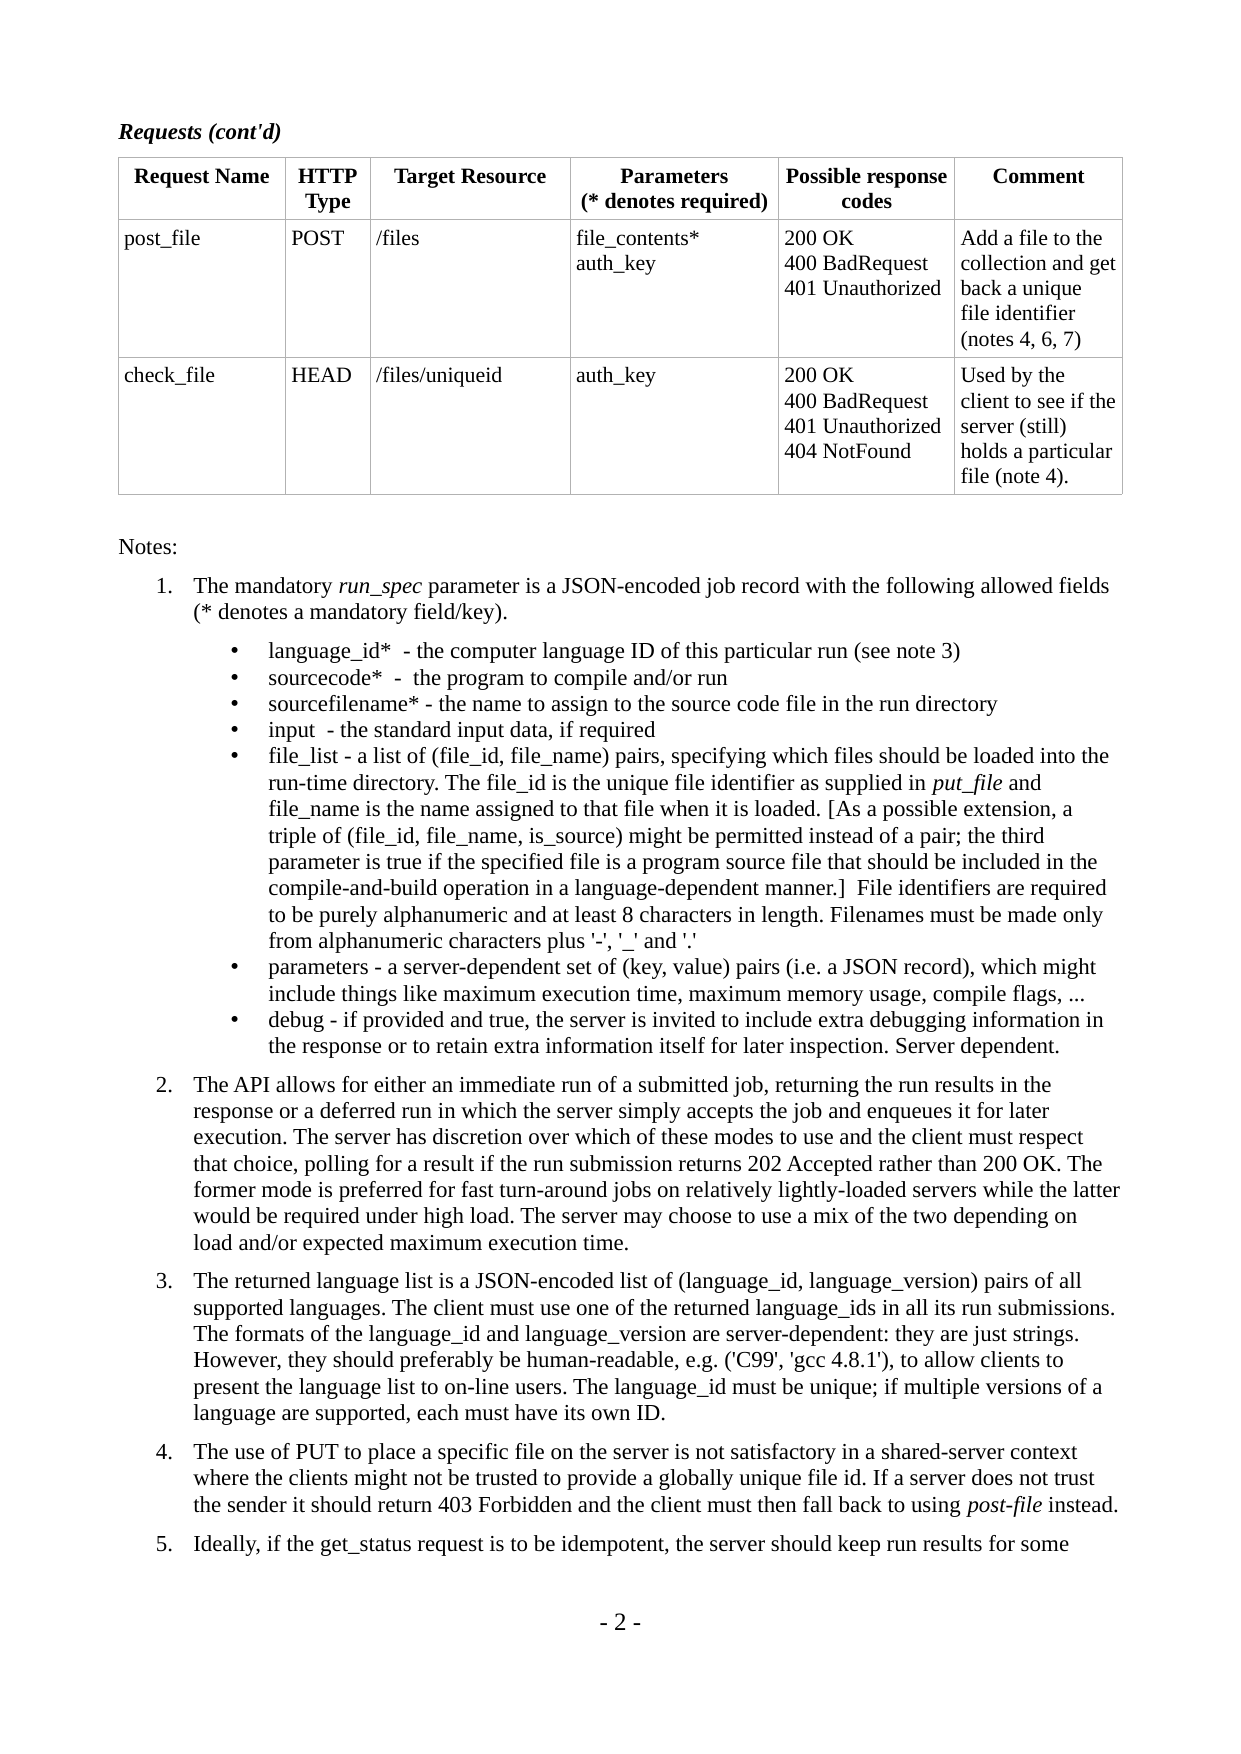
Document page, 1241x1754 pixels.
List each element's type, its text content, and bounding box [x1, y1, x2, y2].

table_cell /files [371, 220, 570, 357]
list sourcecode* - the program to compile and/or run [231, 663, 1122, 690]
list file_list - a list of (file_id, file_name) pairs, specifying which files should be loaded into the run-time directory. The file_id is the unique file identifier as supplied in put_file and file_name is the name assigned to that file when it is loaded. [As a possible extension, a triple of (file_id, file_name, is_source) might be permitted instead of a pair; the third parameter is true if the specified file is a program source file that should be included in the compile-and-build operation in a language-dependent manner.] File identifiers are required to be purely alphanumeric and at least 8 characters in length. Filenames must be made only from alphanumeric characters plus '-', '_' and '.' [231, 743, 1122, 953]
table_cell Add a file to the collection and get back a unique file identifier (notes 4, 6, 7) [955, 220, 1122, 357]
table_header Possible response codes [779, 158, 954, 219]
table_header Target Resource [371, 158, 570, 219]
table_header Comment [955, 158, 1122, 219]
list input - the standard input data, if required [231, 716, 1122, 743]
table_cell Used by the client to see if the server (still) holds a particular file (note 4). [955, 358, 1122, 494]
text Requests (cont'd) [118, 118, 1122, 144]
table_cell file_contents* auth_key [571, 220, 778, 357]
table_cell auth_key [571, 358, 778, 494]
table_header Parameters (* denotes required) [571, 158, 778, 219]
table_cell HEAD [286, 358, 370, 494]
table_cell POST [286, 220, 370, 357]
table_cell check_file [119, 358, 285, 494]
table_cell /files/uniqueid [371, 358, 570, 494]
table_cell post_file [119, 220, 285, 357]
list Ideally, if the get_status request is to be idempotent, the server should keep run results for some [156, 1530, 1122, 1556]
text Notes: [118, 533, 1122, 559]
table_cell 200 OK 400 BadRequest 401 Unauthorized [779, 220, 954, 357]
table_header HTTP Type [286, 158, 370, 219]
list debug - if provided and true, the server is invited to include extra debugging information in the response or to retain extra information itself for later inspection. Server dependent. [231, 1006, 1122, 1059]
table_header Request Name [119, 158, 285, 219]
list The returned language list is a JSON-encoded list of (language_id, language_version) pairs of all supported languages. The client must use one of the returned language_ids in all its run submissions. The formats of the language_id and language_version are server-dependent: they are just strings. However, they should preferably be human-readable, e.g. ('C99', 'gcc 4.8.1'), to allow clients to present the language list to on-line users. The language_id must be unique; if multiple versions of a language are supported, each must have its own ID. [156, 1267, 1122, 1426]
list The use of PUT to place a specific file on the server is not satisfactory in a shared-server context where the clients might not be trusted to provide a globally unique file id. If a server does not trust the sender it should return 403 Forbidden and the client must then fall back to using post-file instead. [156, 1438, 1122, 1517]
list The API allows for either an immediate run of a submitted job, returning the run results in the response or a deferred run in which the server simply accepts the job and enqueues it for later execution. The server has discretion over which of these modes to use and the client must respect that choice, polling for a result if the run submission returns 202 Accepted rather than 200 OK. The former mode is preferred for fast turn-around jobs on relatively lightly-loaded servers while the latter would be required under high load. The server may choose to use a mix of the two depending on load and/or expected maximum execution time. [156, 1071, 1122, 1255]
list parameters - a server-dependent set of (key, value) pairs (i.e. a JSON record), which might include things like maximum execution time, maximum memory usage, compile flags, ... [231, 953, 1122, 1006]
list sourcefilename* - the name to assign to the source code file in the run directory [231, 690, 1122, 716]
list The mandatory run_spec parameter is a JSON-encoded job record with the following allowed fields (* denotes a mandatory field/key). [156, 572, 1122, 625]
table_cell 200 OK 400 BadRequest 401 Unauthorized 404 NotFound [779, 358, 954, 494]
list language_id* - the computer language ID of this particular run (see note 3) [231, 637, 1122, 663]
